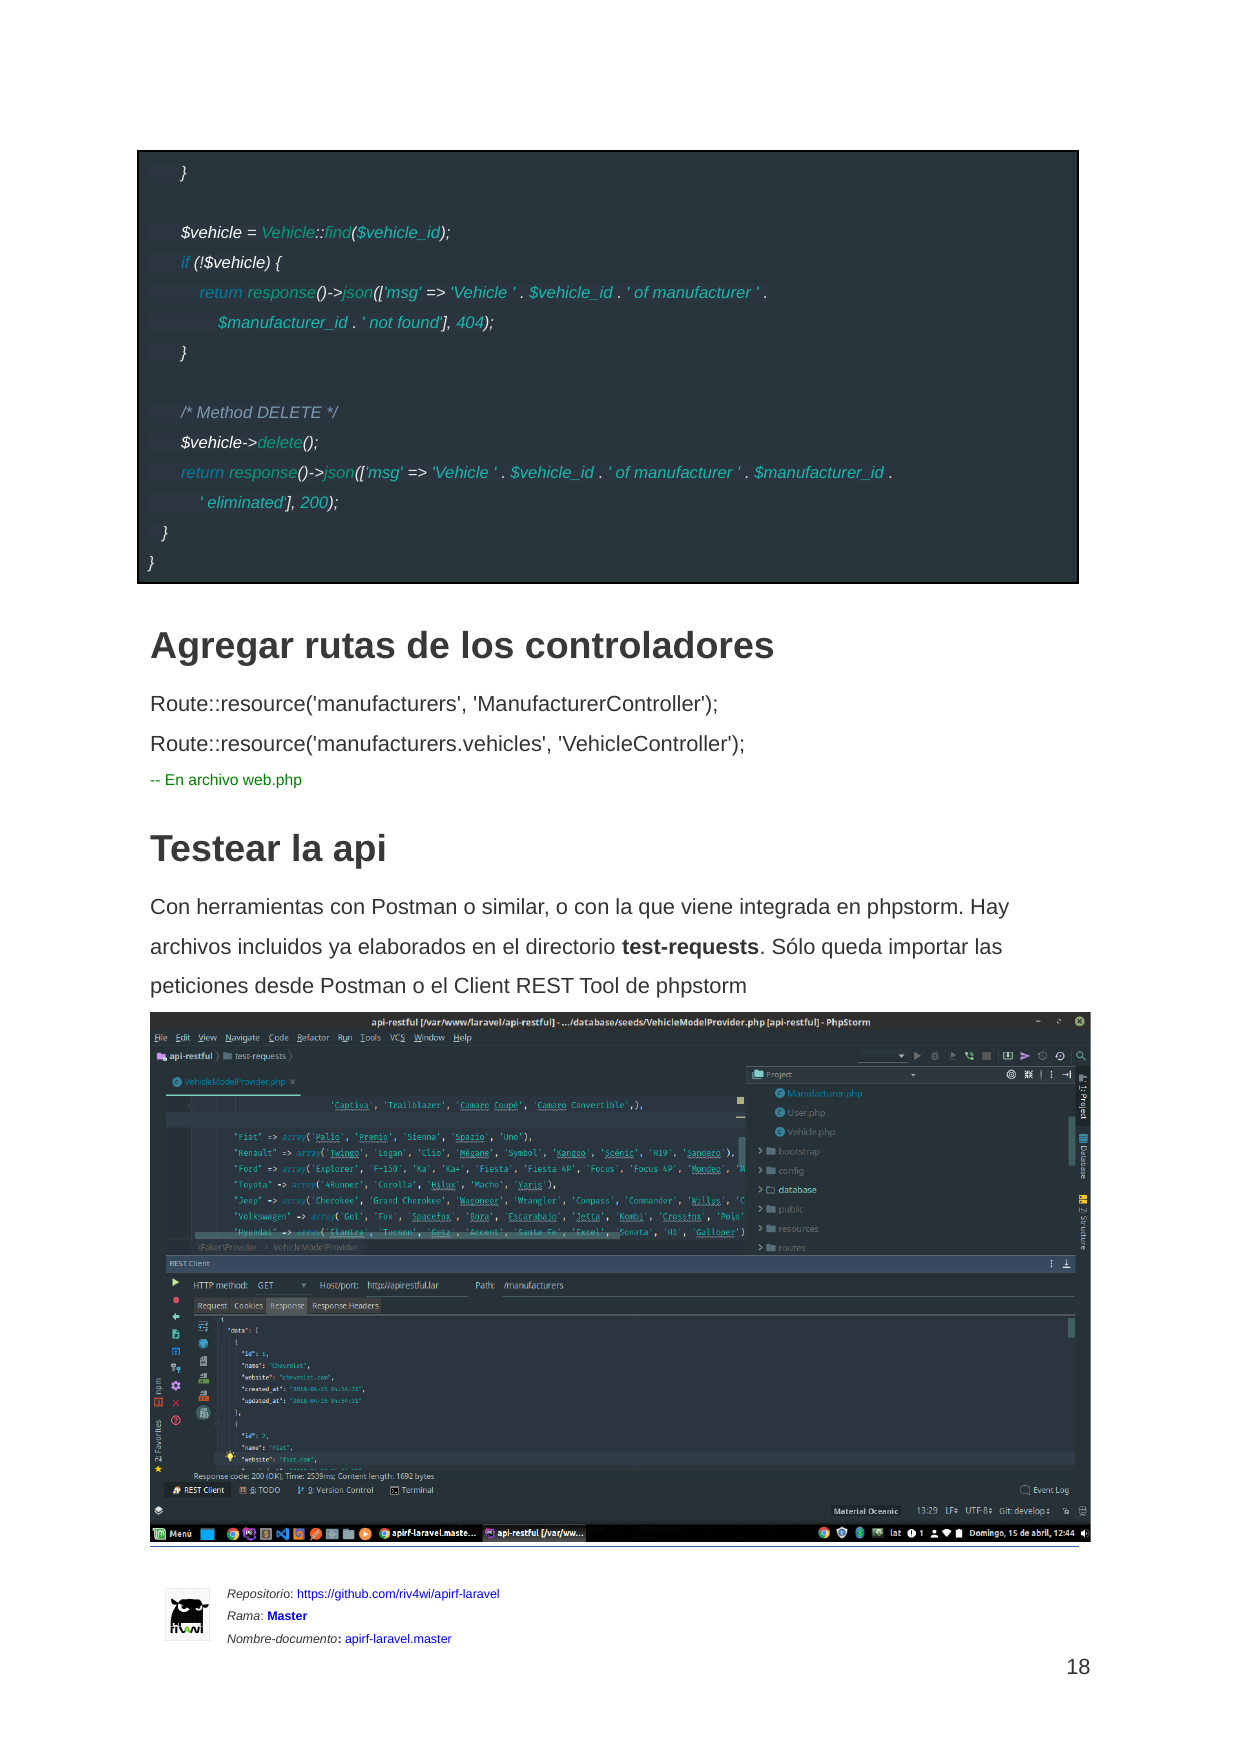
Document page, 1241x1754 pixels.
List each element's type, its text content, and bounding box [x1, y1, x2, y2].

subtitle Testear la api [150, 827, 1090, 870]
picture [150, 1012, 1091, 1542]
subtitle Agregar rutas de los controladores [150, 624, 1090, 667]
text Con herramientas con Postman o similar, o con la que viene integrada en phpstorm. Hay archivos incluidos ya elaborados en el directorio test-requests. Sólo queda importar las peticiones desde Postman o el Client REST Tool de phpstorm [150, 894, 1090, 998]
text Route::resource('manufacturers.vehicles', 'VehicleController'); [150, 731, 1090, 756]
picture [165, 1588, 210, 1641]
text -- En archivo web.php [150, 770, 1090, 788]
text Route::resource('manufacturers', 'ManufacturerController'); [150, 691, 1090, 716]
table_header } $vehicle = Vehicle::find($vehicle_id); if (!$vehicle) { return response()->json(['msg' => 'Vehicle ' . $vehicle_id . ' of manufacturer ' . $manufacturer_id . ' not found'], 404); } /* Method DELETE */ $vehicle->delete(); return response()->json(['msg' => 'Vehicle ' . $vehicle_id . ' of manufacturer ' . $manufacturer_id . ' eliminated'], 200); } } [139, 152, 1077, 582]
